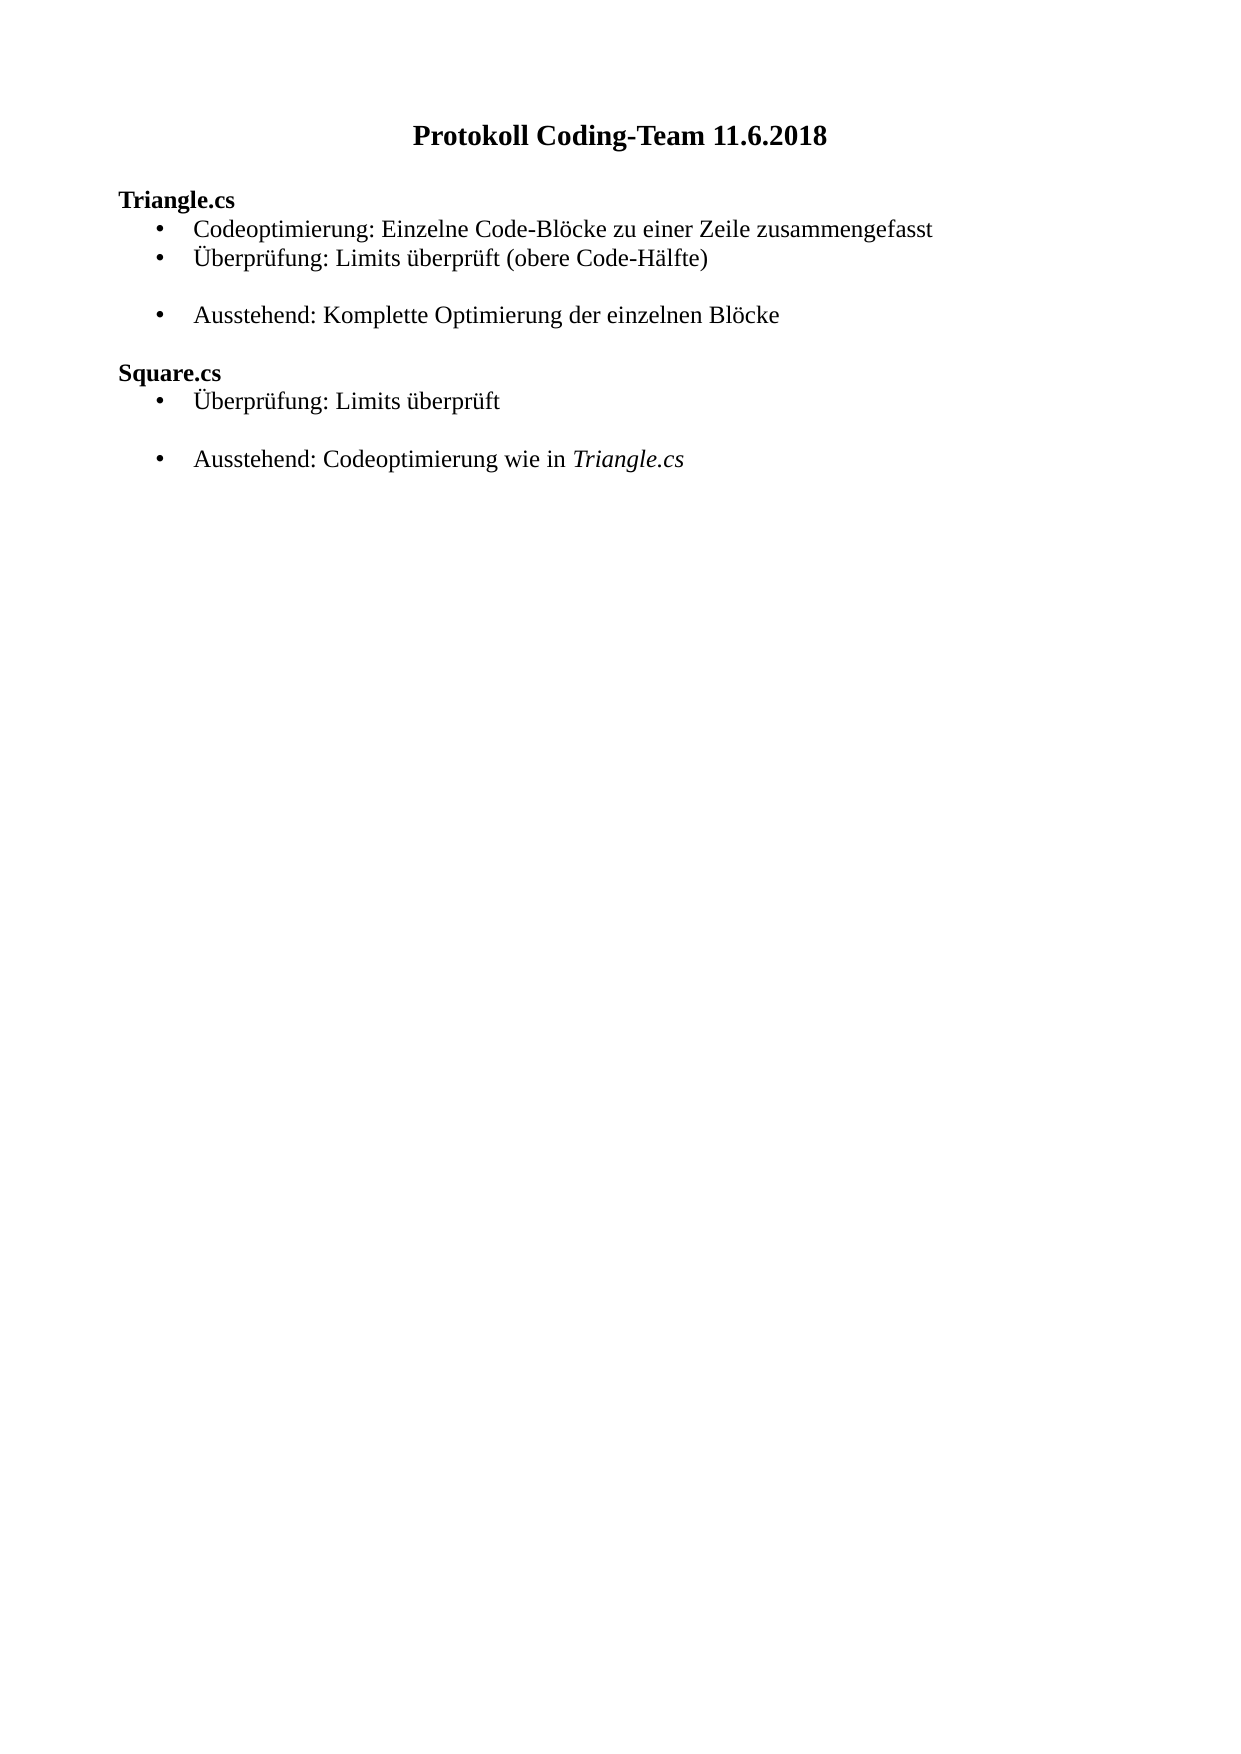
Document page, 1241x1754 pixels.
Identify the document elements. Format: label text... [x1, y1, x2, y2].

list Überprüfung: Limits überprüft [156, 386, 1122, 415]
list Ausstehend: Codeoptimierung wie in Triangle.cs [156, 444, 1122, 473]
list Überprüfung: Limits überprüft (obere Code-Hälfte) [156, 243, 1122, 271]
list Codeoptimierung: Einzelne Code-Blöcke zu einer Zeile zusammengefasst [156, 214, 1122, 243]
text Protokoll Coding-Team 11.6.2018 [118, 118, 1122, 152]
text Triangle.cs [118, 185, 1122, 214]
text Square.cs [118, 358, 1122, 386]
list Ausstehend: Komplette Optimierung der einzelnen Blöcke [156, 300, 1122, 329]
